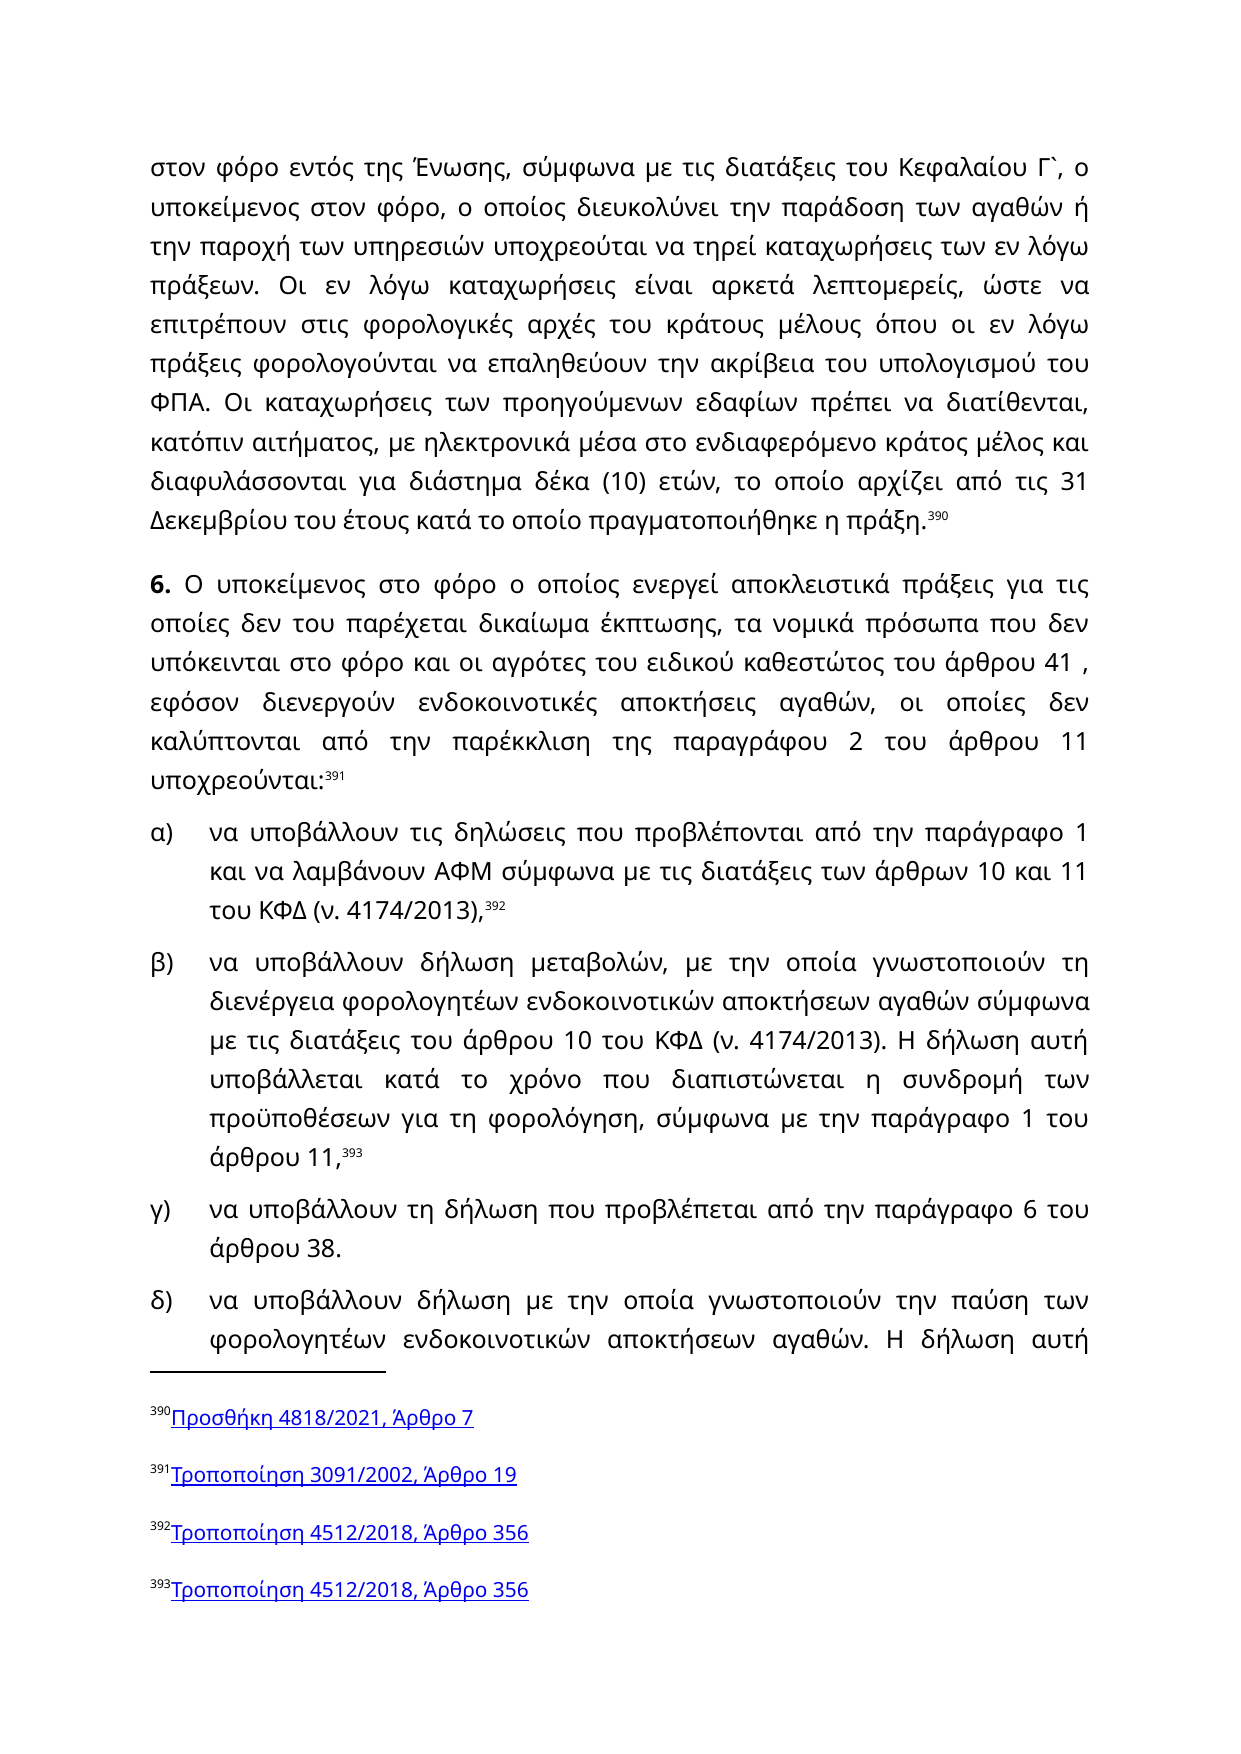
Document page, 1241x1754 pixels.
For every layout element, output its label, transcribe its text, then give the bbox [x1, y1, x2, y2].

list δ) να υποβάλλουν δήλωση με την οποία γνωστοποιούν την παύση των φορολογητέων ενδοκοινοτικών αποκτήσεων αγαθών. Η δήλωση αυτή [150, 1282, 1090, 1356]
text 6. Ο υποκείμενος στο φόρο ο οποίος ενεργεί αποκλειστικά πράξεις για τις οποίες δεν του παρέχεται δικαίωμα έκπτωσης, τα νομικά πρόσωπα που δεν υπόκεινται στο φόρο και οι αγρότες του ειδικού καθεστώτος του άρθρου 41 , εφόσον διενεργούν ενδοκοινοτικές αποκτήσεις αγαθών, οι οποίες δεν καλύπτονται από την παρέκκλιση της παραγράφου 2 του άρθρου 11 υποχρεούνται: [150, 567, 1090, 797]
text Προσθήκη 4818/2021, Άρθρο 7 [150, 1403, 1090, 1431]
text στον φόρο εντός της Ένωσης, σύμφωνα με τις διατάξεις του Κεφαλαίου Γ`, ο υποκείμενος στον φόρο, ο οποίος διευκολύνει την παράδοση των αγαθών ή την παροχή των υπηρεσιών υποχρεούται να τηρεί καταχωρήσεις των εν λόγω πράξεων. Οι εν λόγω καταχωρήσεις είναι αρκετά λεπτομερείς, ώστε να επιτρέπουν στις φορολογικές αρχές του κράτους μέλους όπου οι εν λόγω πράξεις φορολογούνται να επαληθεύουν την ακρίβεια του υπολογισμού του ΦΠΑ. Οι καταχωρήσεις των προηγούμενων εδαφίων πρέπει να διατίθενται, κατόπιν αιτήματος, με ηλεκτρονικά μέσα στο ενδιαφερόμενο κράτος μέλος και διαφυλάσσονται για διάστημα δέκα (10) ετών, το οποίο αρχίζει από τις 31 Δεκεμβρίου του έτους κατά το οποίο πραγματοποιήθηκε η πράξη. [150, 150, 1090, 537]
list γ) να υποβάλλουν τη δήλωση που προβλέπεται από την παράγραφο 6 του άρθρου 38. [150, 1192, 1090, 1265]
text Τροποποίηση 4512/2018, Άρθρο 356 [150, 1518, 1090, 1546]
text Τροποποίηση 3091/2002, Άρθρο 19 [150, 1460, 1090, 1489]
list β) να υποβάλλουν δήλωση μεταβολών, με την οποία γνωστοποιούν τη διενέργεια φορολογητέων ενδοκοινοτικών αποκτήσεων αγαθών σύμφωνα με τις διατάξεις του άρθρου 10 του ΚΦΔ (ν. 4174/2013). Η δήλωση αυτή υποβάλλεται κατά το χρόνο που διαπιστώνεται η συνδρομή των προϋποθέσεων για τη φορολόγηση, σύμφωνα με την παράγραφο 1 του άρθρου 11, [150, 944, 1090, 1174]
list α) να υποβάλλουν τις δηλώσεις που προβλέπονται από την παράγραφο 1 και να λαμβάνουν ΑΦΜ σύμφωνα με τις διατάξεις των άρθρων 10 και 11 του ΚΦΔ (ν. 4174/2013), [150, 814, 1090, 927]
text Τροποποίηση 4512/2018, Άρθρο 356 [150, 1576, 1090, 1604]
